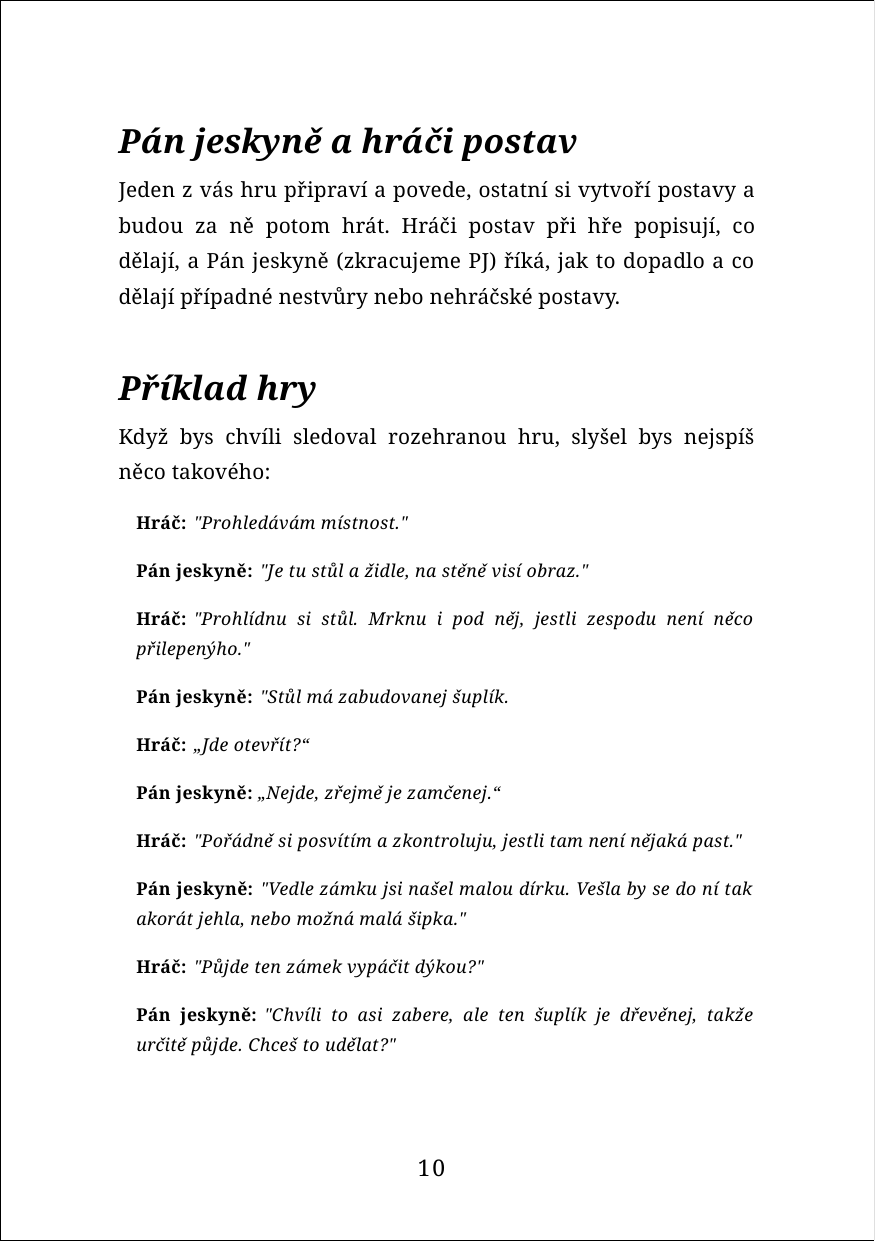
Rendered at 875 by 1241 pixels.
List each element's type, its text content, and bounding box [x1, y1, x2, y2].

text Jeden z vás hru připraví a povede, ostatní si vytvoří postavy a budou za ně potom hrát. Hráči postav při hře popisují, co dělají, a Pán jeskyně (zkracujeme PJ) říká, jak to dopadlo a co dělají případné nestvůry nebo nehráčské postavy. [118, 175, 756, 310]
subtitle Příklad hry [118, 365, 756, 410]
text Když bys chvíli sledoval rozehranou hru, slyšel bys nejspíš něco takového: [118, 422, 756, 486]
text Pán jeskyně: "Je tu stůl a židle, na stěně visí obraz." [136, 559, 756, 583]
text Hráč: "Prohlídnu si stůl. Mrknu i pod něj, jestli zespodu není něco přilepenýho." [136, 607, 756, 661]
text Hráč: "Prohledávám místnost." [136, 511, 756, 535]
text Pán jeskyně: "Vedle zámku jsi našel malou dírku. Vešla by se do ní tak akorát jehla, nebo možná malá šipka." [136, 876, 756, 931]
text Hráč: "Pořádně si posvítím a zkontroluju, jestli tam není nějaká past." [136, 828, 756, 853]
text Hráč: „Jde otevřít?“ [136, 733, 756, 757]
text Hráč: "Půjde ten zámek vypáčit dýkou?" [136, 954, 756, 979]
text Pán jeskyně: "Chvíli to asi zabere, ale ten šuplík je dřevěnej, takže určitě půjde. Chceš to udělat?" [136, 1002, 756, 1057]
subtitle Pán jeskyně a hráči postav [118, 118, 756, 164]
text Pán jeskyně: „Nejde, zřejmě je zamčenej.“ [136, 781, 756, 805]
text Pán jeskyně: "Stůl má zabudovanej šuplík. [136, 685, 756, 709]
